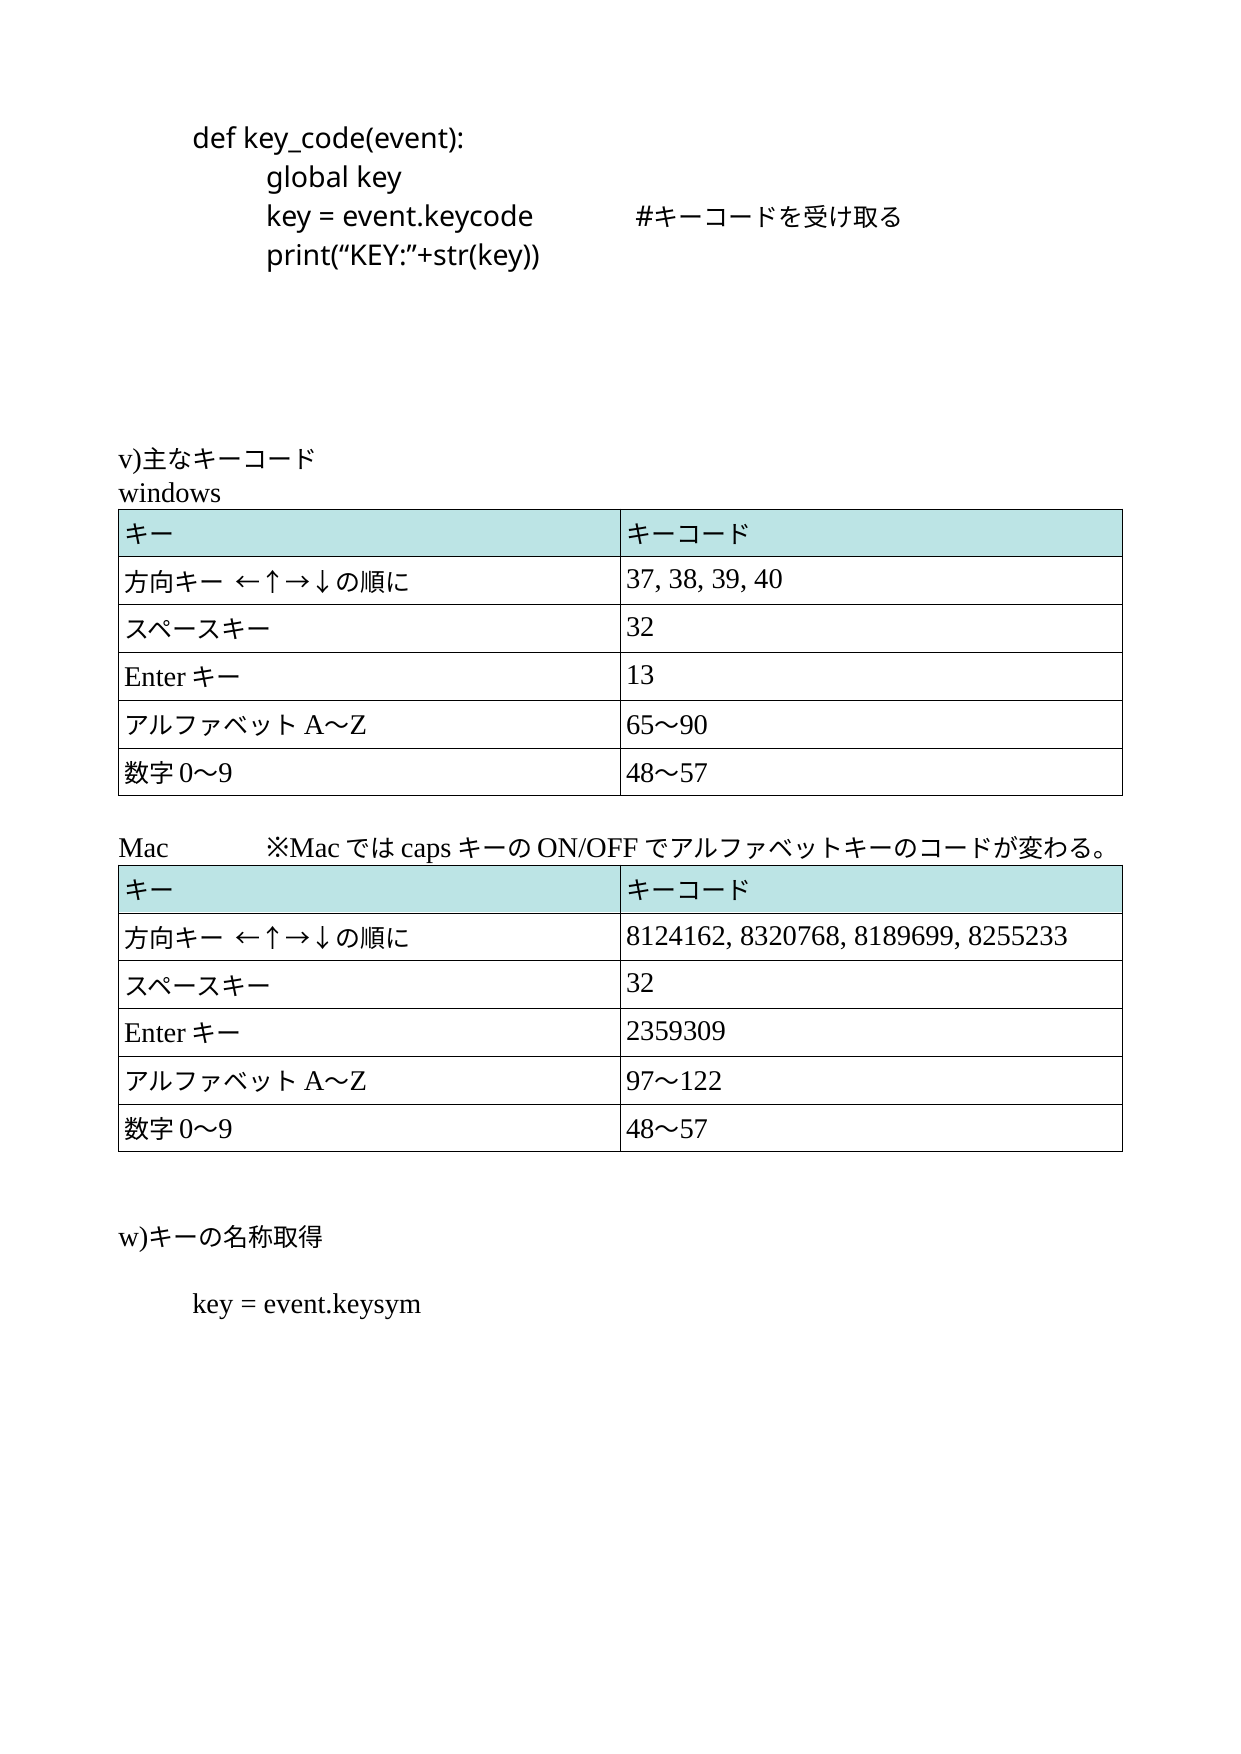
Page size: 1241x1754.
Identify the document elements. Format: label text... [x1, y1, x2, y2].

text v)主なキーコード [118, 439, 1122, 476]
table_header キー [119, 866, 620, 912]
text key = event.keysym [118, 1287, 1122, 1319]
table_cell アルファベットA〜Z [119, 1057, 620, 1104]
table_cell アルファベットA〜Z [119, 701, 620, 747]
text Mac ※MacではcapsキーのON/OFFでアルファベットキーのコードが変わる。 [118, 828, 1122, 864]
text w)キーの名称取得 [118, 1217, 1122, 1254]
table_cell 48〜57 [621, 1105, 1122, 1151]
table_cell 37, 38, 39, 40 [621, 557, 1122, 604]
table_cell 32 [621, 605, 1122, 652]
table_cell Enterキー [119, 1009, 620, 1056]
table_cell 方向キー ←↑→↓の順に [119, 557, 620, 604]
table_cell 数字0〜9 [119, 1105, 620, 1151]
table_cell 65〜90 [621, 701, 1122, 747]
table_cell 13 [621, 653, 1122, 700]
text key = event.keycode #キーコードを受け取る [118, 196, 1122, 235]
table_cell 8124162, 8320768, 8189699, 8255233 [621, 914, 1122, 960]
table_cell スペースキー [119, 605, 620, 652]
table_header キー [119, 510, 620, 556]
text print(“KEY:”+str(key)) [118, 235, 1122, 273]
table_cell 2359309 [621, 1009, 1122, 1056]
table_cell 方向キー ←↑→↓の順に [119, 914, 620, 960]
table_header キーコード [621, 866, 1122, 912]
table_header キーコード [621, 510, 1122, 556]
text global key [118, 157, 1122, 196]
table_cell Enterキー [119, 653, 620, 700]
text windows [118, 476, 1122, 508]
table_cell スペースキー [119, 961, 620, 1008]
table_cell 数字0〜9 [119, 749, 620, 795]
table_cell 32 [621, 961, 1122, 1008]
text def key_code(event): [118, 118, 1122, 157]
table_cell 97〜122 [621, 1057, 1122, 1104]
table_cell 48〜57 [621, 749, 1122, 795]
